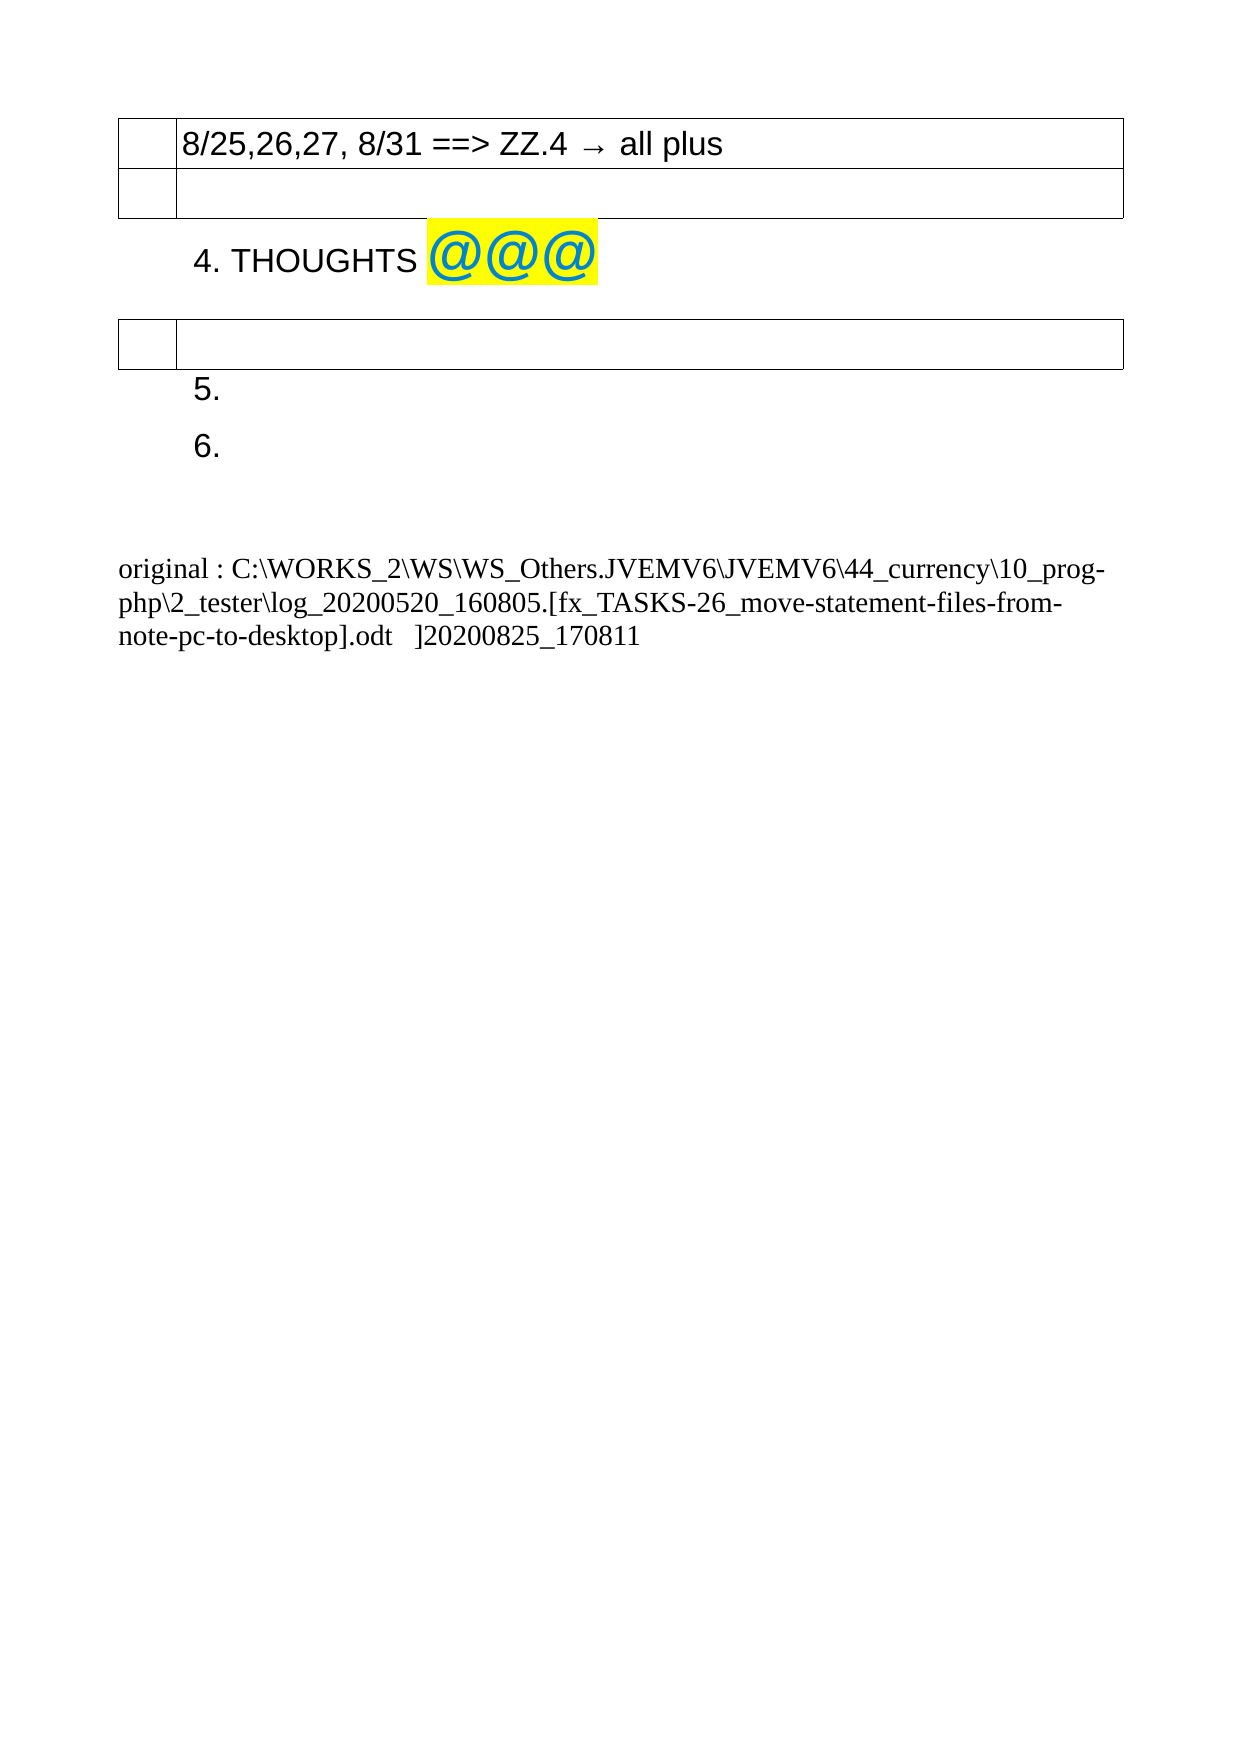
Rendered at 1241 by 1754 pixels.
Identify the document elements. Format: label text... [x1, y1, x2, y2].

text original : C:\WORKS_2\WS\WS_Others.JVEMV6\JVEMV6\44_currency\10_prog-php\2_tester\log_20200520_160805.[fx_TASKS-26_move-statement-files-from-note-pc-to-desktop].odt ]20200825_170811 [118, 551, 1122, 652]
table_cell [177, 169, 1123, 218]
table_cell [119, 169, 176, 218]
table_header [119, 320, 176, 369]
table_header 8/25,26,27, 8/31 ==> ZZ.4 → all plus [177, 119, 1123, 168]
table_header [177, 320, 1123, 369]
table_header [119, 119, 176, 168]
list THOUGHTS @@@ [193, 219, 1122, 285]
